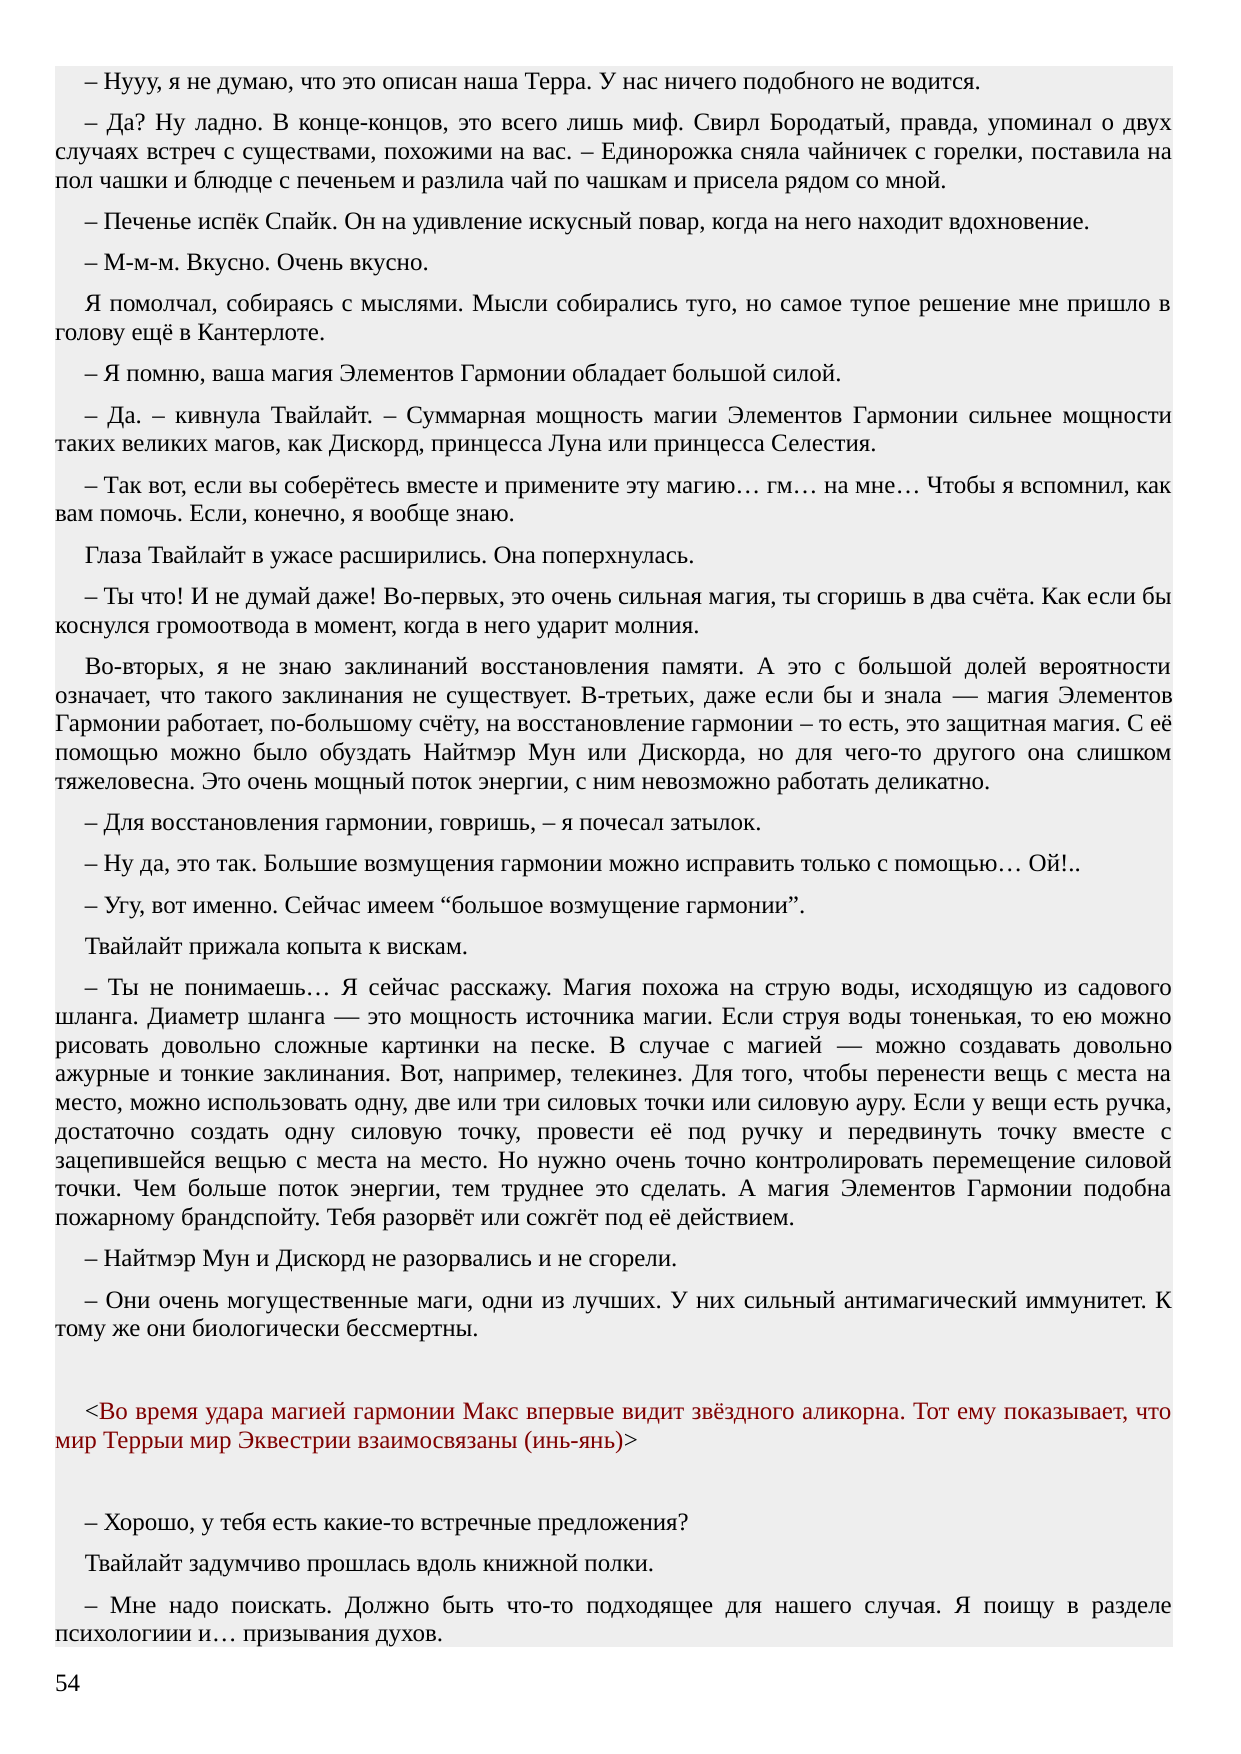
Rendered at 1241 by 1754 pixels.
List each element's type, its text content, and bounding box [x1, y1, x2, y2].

text – Ты что! И не думай даже! Во-первых, это очень сильная магия, ты сгоришь в два счёта. Как если бы коснулся громоотвода в момент, когда в него ударит молния. [55, 581, 1173, 638]
text Глаза Твайлайт в ужасе расширились. Она поперхнулась. [55, 540, 1173, 568]
text Твайлайт прижала копыта к вискам. [55, 931, 1173, 960]
text – Печенье испёк Спайк. Он на удивление искусный повар, когда на него находит вдохновение. [55, 206, 1173, 235]
text – Я помню, ваша магия Элементов Гармонии обладает большой силой. [55, 358, 1173, 387]
text – Так вот, если вы соберётесь вместе и примените эту магию… гм… на мне… Чтобы я вспомнил, как вам помочь. Если, конечно, я вообще знаю. [55, 470, 1173, 527]
text – Да. – кивнула Твайлайт. – Суммарная мощность магии Элементов Гармонии сильнее мощности таких великих магов, как Дискорд, принцесса Луна или принцесса Селестия. [55, 400, 1173, 457]
text <Во время удара магией гармонии Макс впервые видит звёздного аликорна. Тот ему показывает, что мир Террыи мир Эквестрии взаимосвязаны (инь-янь)> [55, 1396, 1173, 1453]
text Во-вторых, я не знаю заклинаний восстановления памяти. А это с большой долей вероятности означает, что такого заклинания не существует. В-третьих, даже если бы и знала — магия Элементов Гармонии работает, по-большому счёту, на восстановление гармонии – то есть, это защитная магия. С её помощью можно было обуздать Найтмэр Мун или Дискорда, но для чего-то другого она слишком тяжеловесна. Это очень мощный поток энергии, с ним невозможно работать деликатно. [55, 651, 1173, 795]
text Твайлайт задумчиво прошлась вдоль книжной полки. [55, 1548, 1173, 1577]
text – Для восстановления гармонии, говришь, – я почесал затылок. [55, 807, 1173, 836]
text – Они очень могущественные маги, одни из лучших. У них сильный антимагический иммунитет. К тому же они биологически бессмертны. [55, 1285, 1173, 1342]
text – Нууу, я не думаю, что это описан наша Терра. У нас ничего подобного не водится. [55, 66, 1173, 95]
text – Да? Ну ладно. В конце-концов, это всего лишь миф. Свирл Бородатый, правда, упоминал о двух случаях встреч с существами, похожими на вас. – Единорожка сняла чайничек с горелки, поставила на пол чашки и блюдце с печеньем и разлила чай по чашкам и присела рядом со мной. [55, 107, 1173, 193]
text – М-м-м. Вкусно. Очень вкусно. [55, 247, 1173, 276]
text – Хорошо, у тебя есть какие-то встречные предложения? [55, 1507, 1173, 1536]
text – Ну да, это так. Большие возмущения гармонии можно исправить только с помощью… Ой!.. [55, 848, 1173, 877]
text – Угу, вот именно. Сейчас имеем “большое возмущение гармонии”. [55, 890, 1173, 918]
text – Мне надо поискать. Должно быть что-то подходящее для нашего случая. Я поищу в разделе психологиии и… призывания духов. [55, 1590, 1173, 1647]
text – Найтмэр Мун и Дискорд не разорвались и не сгорели. [55, 1243, 1173, 1272]
text Я помолчал, собираясь с мыслями. Мысли собирались туго, но самое тупое решение мне пришло в голову ещё в Кантерлоте. [55, 288, 1173, 346]
text – Ты не понимаешь… Я сейчас расскажу. Магия похожа на струю воды, исходящую из садового шланга. Диаметр шланга — это мощность источника магии. Если струя воды тоненькая, то ею можно рисовать довольно сложные картинки на песке. В случае с магией — можно создавать довольно ажурные и тонкие заклинания. Вот, например, телекинез. Для того, чтобы перенести вещь с места на место, можно использовать одну, две или три силовых точки или силовую ауру. Если у вещи есть ручка, достаточно создать одну силовую точку, провести её под ручку и передвинуть точку вместе с зацепившейся вещью с места на место. Но нужно очень точно контролировать перемещение силовой точки. Чем больше поток энергии, тем труднее это сделать. А магия Элементов Гармонии подобна пожарному брандспойту. Тебя разорвёт или сожгёт под её действием. [55, 972, 1173, 1231]
